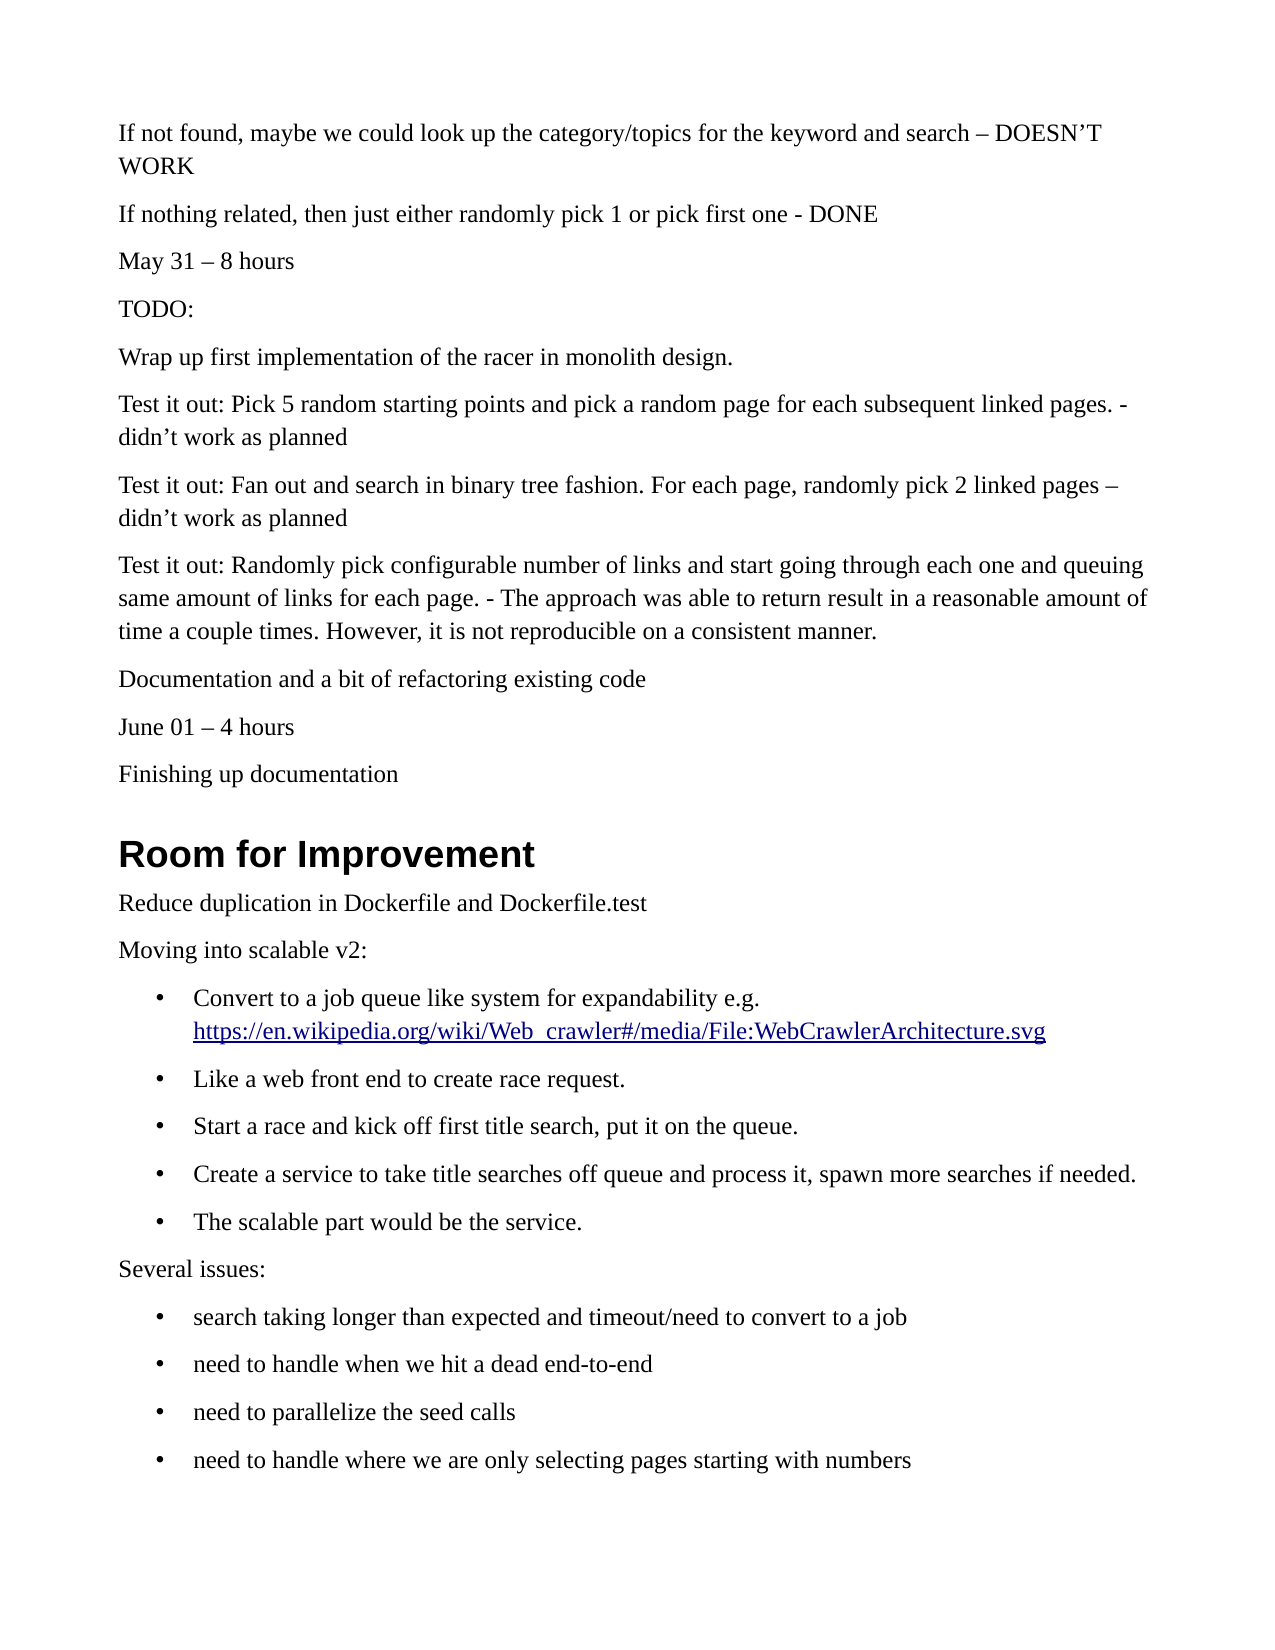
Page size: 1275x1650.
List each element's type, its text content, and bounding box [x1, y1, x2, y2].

list need to handle where we are only selecting pages starting with numbers [156, 1445, 1157, 1473]
list Convert to a job queue like system for expandability e.g. https://en.wikipedia.org/wiki/Web_crawler#/media/File:WebCrawlerArchitecture.svg [156, 983, 1157, 1045]
text Wrap up first implementation of the racer in monolith design. [118, 342, 1157, 370]
text Finishing up documentation [118, 759, 1157, 788]
text Moving into scalable v2: [118, 936, 1157, 964]
text If nothing related, then just either randomly pick 1 or pick first one - DONE [118, 199, 1157, 227]
list need to handle when we hit a dead end-to-end [156, 1349, 1157, 1378]
list The scalable part would be the service. [156, 1207, 1157, 1235]
list Create a service to take title searches off queue and process it, spawn more searches if needed. [156, 1159, 1157, 1188]
list search taking longer than expected and timeout/need to convert to a job [156, 1302, 1157, 1331]
list need to parallelize the seed calls [156, 1397, 1157, 1426]
text Documentation and a bit of refactoring existing code [118, 664, 1157, 693]
text Reduce duplication in Dockerfile and Dockerfile.test [118, 888, 1157, 917]
text Test it out: Pick 5 random starting points and pick a random page for each subsequent linked pages. - didn’t work as planned [118, 389, 1157, 451]
text June 01 – 4 hours [118, 712, 1157, 740]
text Several issues: [118, 1254, 1157, 1283]
text Test it out: Randomly pick configurable number of links and start going through each one and queuing same amount of links for each page. - The approach was able to return result in a reasonable amount of time a couple times. However, it is not reproducible on a consistent manner. [118, 550, 1157, 645]
text TODO: [118, 294, 1157, 323]
subtitle Room for Improvement [118, 832, 1157, 876]
text If not found, maybe we could look up the category/topics for the keyword and search – DOESN’T WORK [118, 118, 1157, 180]
list Like a web front end to create race request. [156, 1064, 1157, 1093]
list Start a race and kick off first title search, put it on the queue. [156, 1111, 1157, 1140]
text Test it out: Fan out and search in binary tree fashion. For each page, randomly pick 2 linked pages – didn’t work as planned [118, 470, 1157, 532]
text May 31 – 8 hours [118, 246, 1157, 275]
